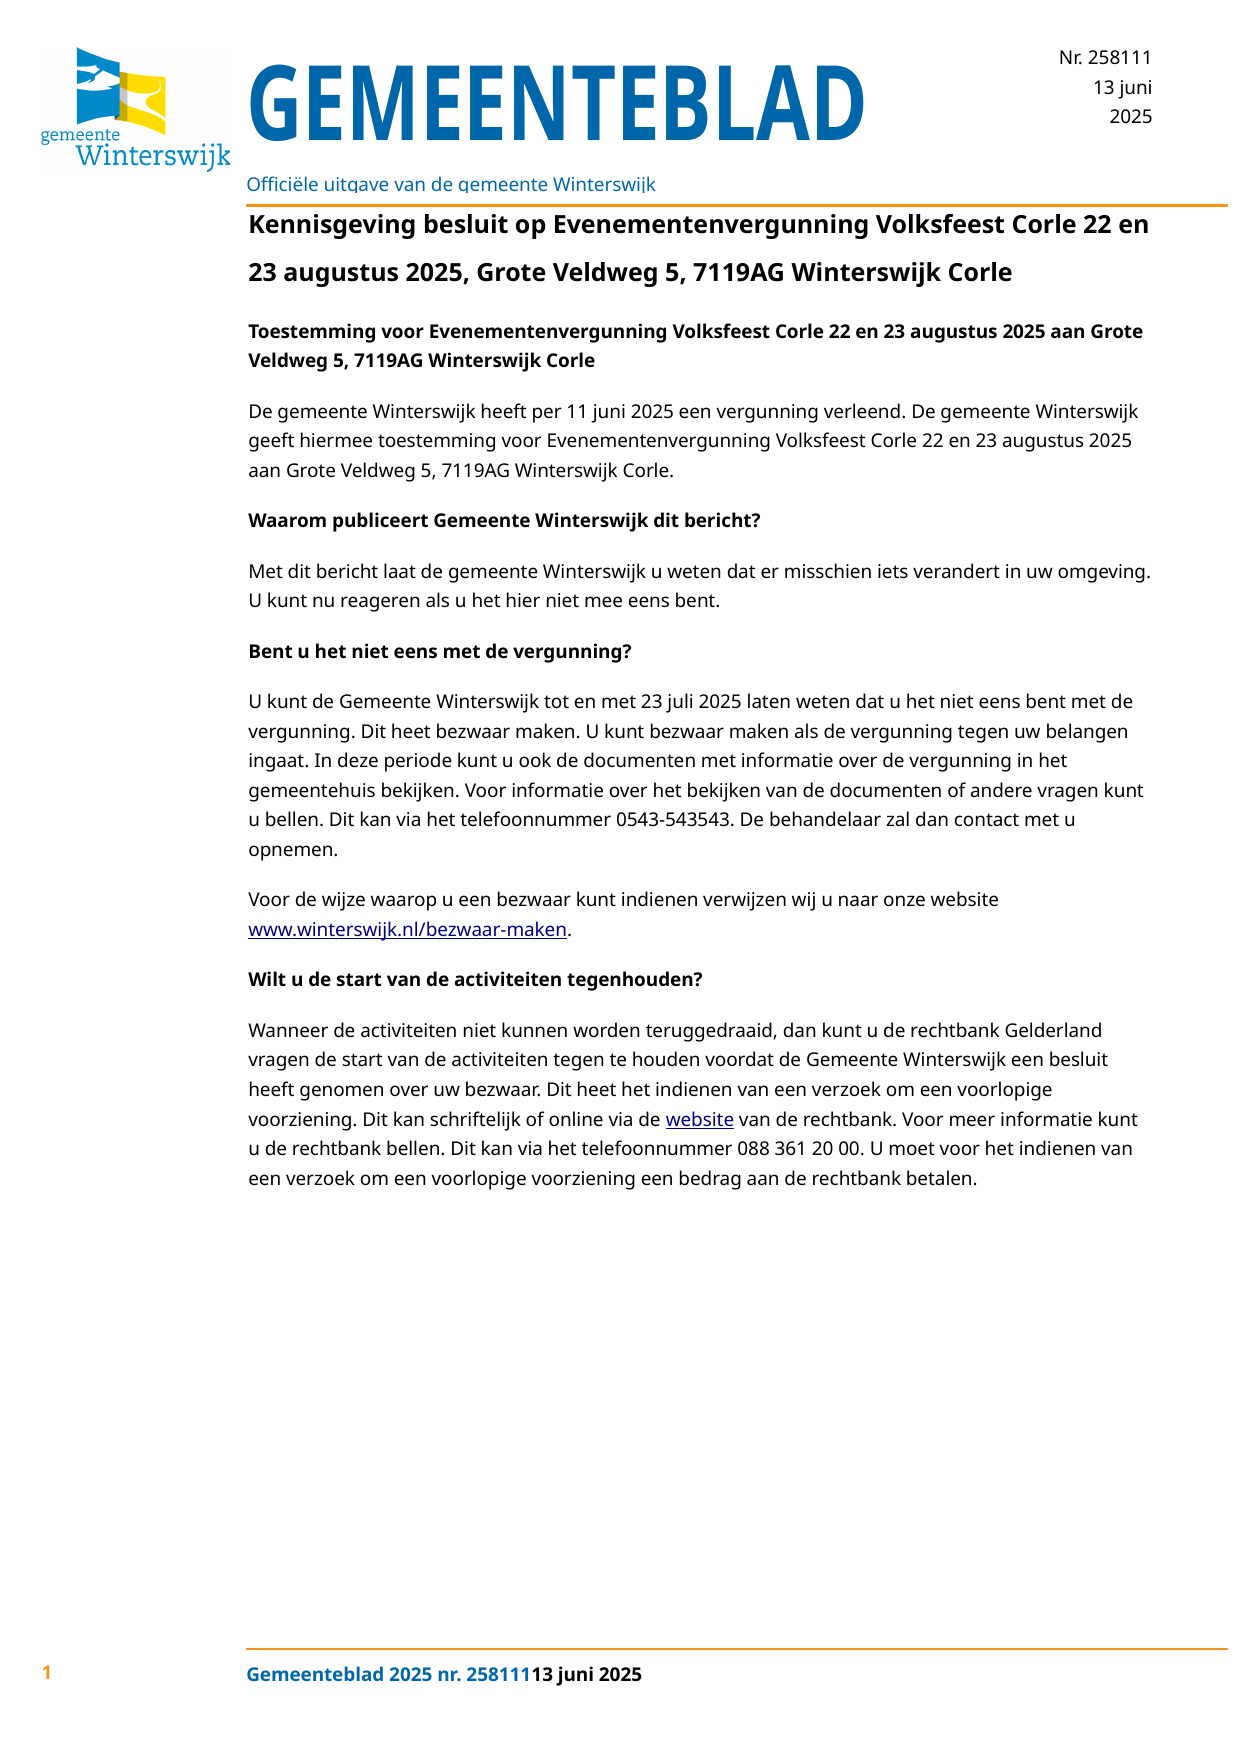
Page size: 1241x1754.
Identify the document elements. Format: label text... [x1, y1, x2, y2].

text Bent u het niet eens met de vergunning? [248, 638, 1152, 664]
text U kunt de Gemeente Winterswijk tot en met 23 juli 2025 laten weten dat u het niet eens bent met de vergunning. Dit heet bezwaar maken. U kunt bezwaar maken als de vergunning tegen uw belangen ingaat. In deze periode kunt u ook de documenten met informatie over de vergunning in het gemeentehuis bekijken. Voor informatie over het bekijken van de documenten of andere vragen kunt u bellen. Dit kan via het telefoonnummer 0543-543543. De behandelaar zal dan contact met u opnemen. [248, 688, 1152, 862]
picture [225, 153, 231, 162]
text Voor de wijze waarop u een bezwaar kunt indienen verwijzen wij u naar onze website www.winterswijk.nl/bezwaar-maken. [248, 887, 1152, 942]
text Kennisgeving besluit op Evenementenvergunning Volksfeest Corle 22 en 23 augustus 2025, Grote Veldweg 5, 7119AG Winterswijk Corle [248, 207, 1152, 288]
text Waarom publiceert Gemeente Winterswijk dit bericht? [248, 507, 1152, 533]
text Wanneer de activiteiten niet kunnen worden teruggedraaid, dan kunt u de rechtbank Gelderland vragen de start van de activiteiten tegen te houden voordat de Gemeente Winterswijk een besluit heeft genomen over uw bezwaar. Dit heet het indienen van een verzoek om een voorlopige voorziening. Dit kan schriftelijk of online via de website van de rechtbank. Voor meer informatie kunt u de rechtbank bellen. Dit kan via het telefoonnummer 088 361 20 00. U moet voor het indienen van een verzoek om een voorlopige voorziening een bedrag aan de rechtbank betalen. [248, 1017, 1152, 1191]
text Met dit bericht laat de gemeente Winterswijk u weten dat er misschien iets verandert in uw omgeving. U kunt nu reageren als u het hier niet mee eens bent. [248, 558, 1152, 613]
text De gemeente Winterswijk heeft per 11 juni 2025 een vergunning verleend. De gemeente Winterswijk geeft hiermee toestemming voor Evenementenvergunning Volksfeest Corle 22 en 23 augustus 2025 aan Grote Veldweg 5, 7119AG Winterswijk Corle. [248, 398, 1152, 483]
text Wilt u de start van de activiteiten tegenhouden? [248, 967, 1152, 992]
text Toestemming voor Evenementenvergunning Volksfeest Corle 22 en 23 augustus 2025 aan Grote Veldweg 5, 7119AG Winterswijk Corle [248, 318, 1152, 373]
picture [41, 47, 231, 172]
